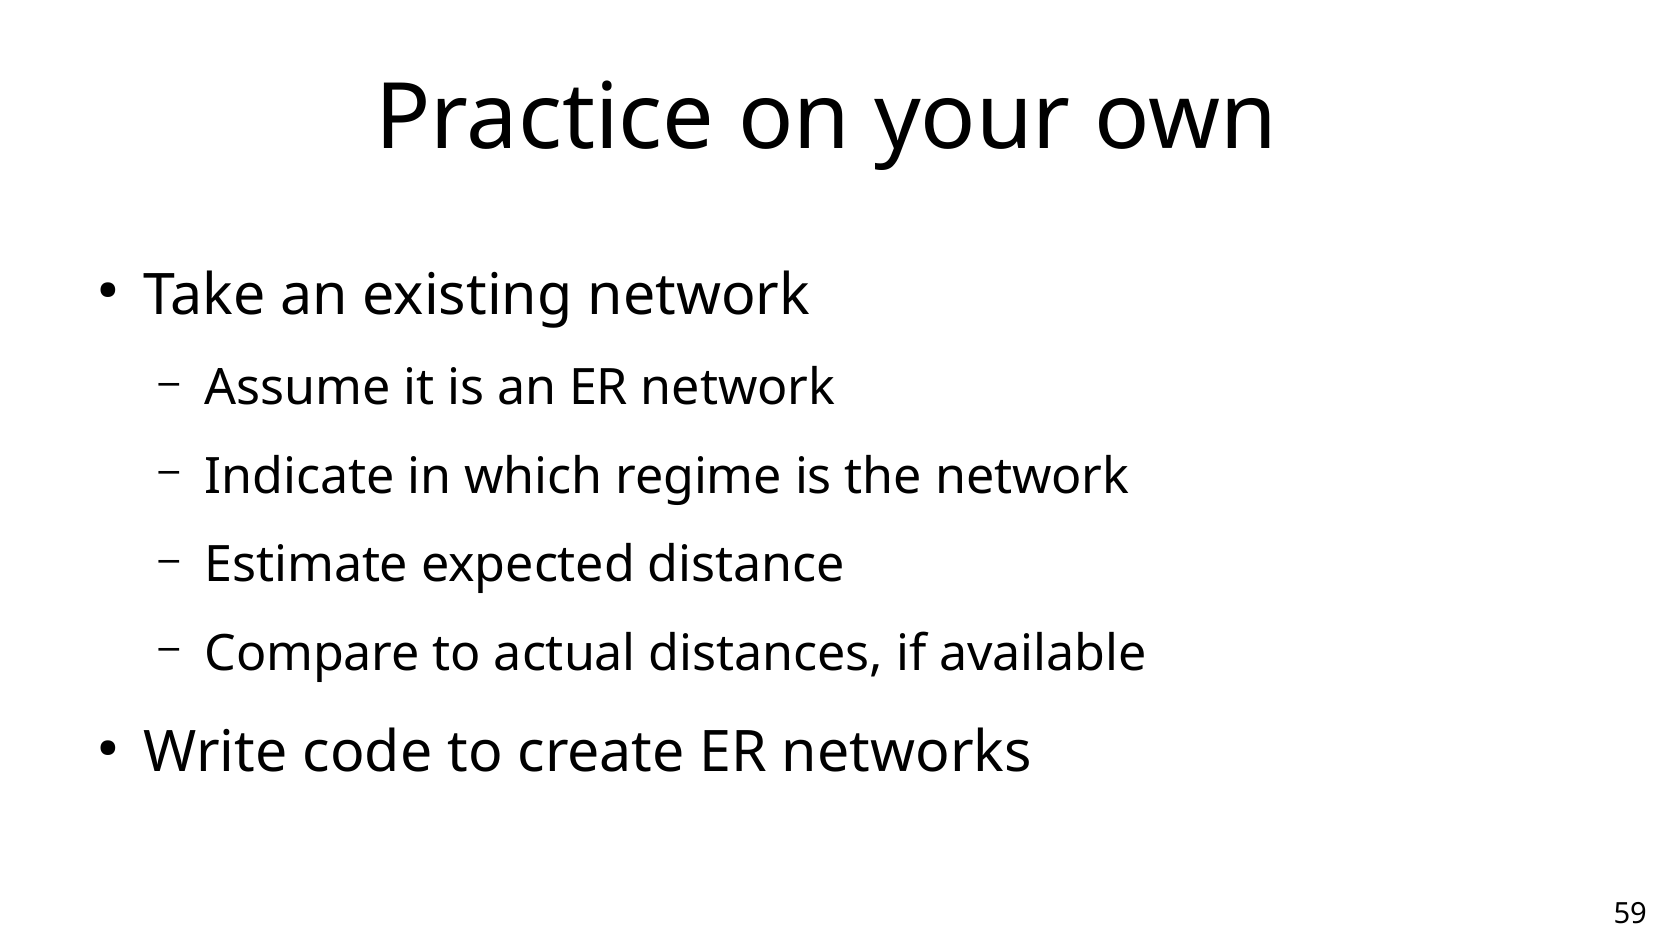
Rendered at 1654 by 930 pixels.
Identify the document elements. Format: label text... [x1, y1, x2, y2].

title Practice on your own [82, 1, 1571, 225]
list Take an existing network Assume it is an ER network Indicate in which regime is the network Estimate expected distance Compare to actual distances, if available Write code to create ER networks [82, 252, 1571, 793]
